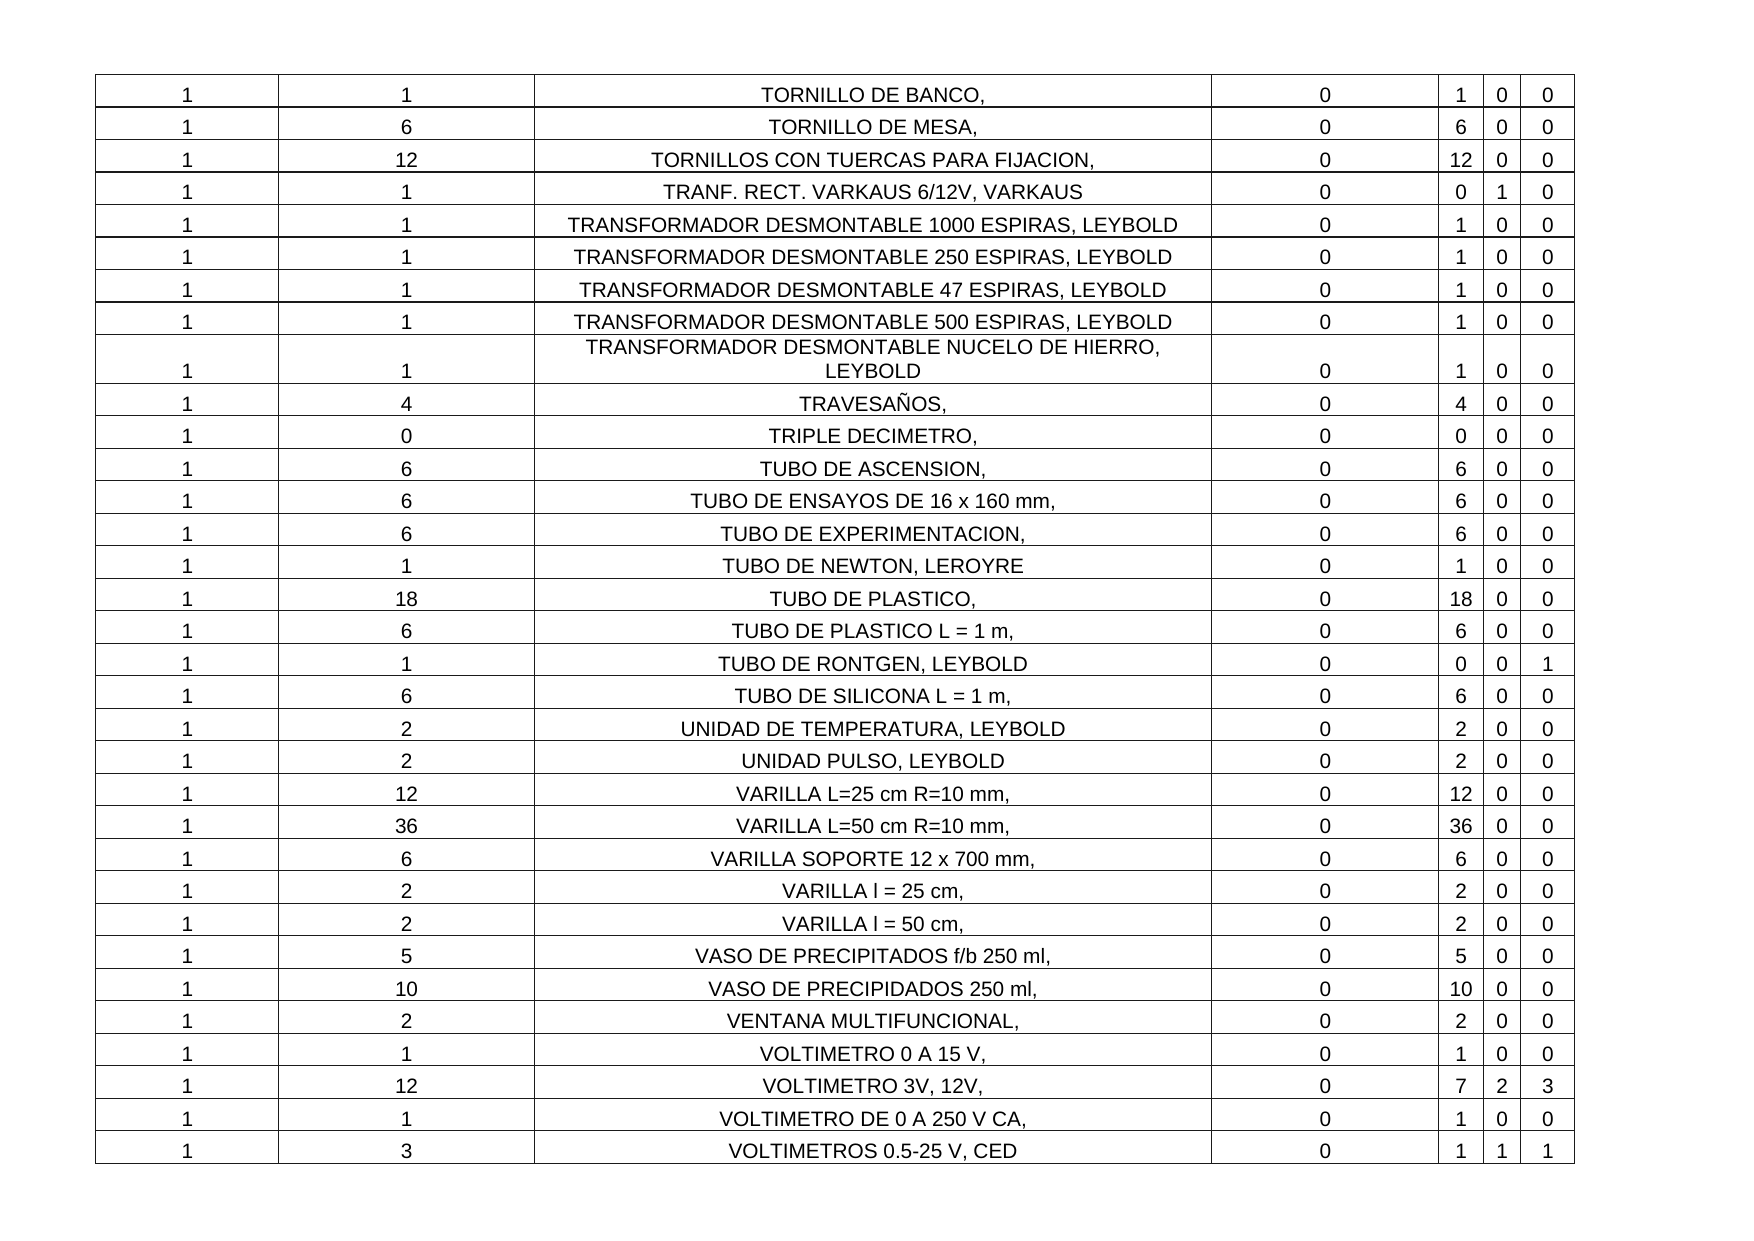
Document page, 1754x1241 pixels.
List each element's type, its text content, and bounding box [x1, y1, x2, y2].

table_cell 0 [1212, 644, 1438, 675]
table_cell [1575, 269, 1620, 301]
table_cell [1575, 1033, 1620, 1065]
table_cell TUBO DE SILICONA L = 1 m, [535, 676, 1211, 708]
table_cell 0 [1212, 1099, 1438, 1130]
table_cell [1575, 935, 1620, 968]
table_cell 0 [1521, 1099, 1574, 1130]
table_cell 0 [1212, 904, 1438, 935]
table_cell 36 [279, 806, 534, 838]
table_cell 1 [96, 205, 278, 236]
table_cell 0 [1212, 173, 1438, 204]
table_cell 0 [1484, 806, 1520, 838]
table_cell 1 [96, 335, 278, 383]
table_cell 6 [279, 611, 534, 643]
table_cell 1 [1439, 335, 1483, 383]
table_cell 0 [1484, 1001, 1520, 1033]
table_cell VENTANA MULTIFUNCIONAL, [535, 1001, 1211, 1033]
table_cell 12 [279, 140, 534, 171]
table_cell 1 [96, 270, 278, 301]
table_cell 1 [1439, 238, 1483, 269]
table_cell 0 [1521, 871, 1574, 903]
table_cell [1575, 903, 1620, 935]
table_cell 1 [96, 140, 278, 171]
table_cell [1575, 1130, 1620, 1163]
table_cell TRANSFORMADOR DESMONTABLE 250 ESPIRAS, LEYBOLD [535, 238, 1211, 269]
table_cell VARILLA l = 50 cm, [535, 904, 1211, 935]
table_cell 0 [1521, 969, 1574, 1000]
table_cell 0 [1212, 579, 1438, 610]
table_cell 0 [1521, 709, 1574, 740]
table_cell 6 [279, 481, 534, 513]
table_cell TRANSFORMADOR DESMONTABLE 1000 ESPIRAS, LEYBOLD [535, 205, 1211, 236]
table_cell TORNILLO DE MESA, [535, 108, 1211, 139]
table_cell [1575, 968, 1620, 1000]
table_cell 18 [279, 579, 534, 610]
table_cell 0 [1484, 303, 1520, 334]
table_cell 1 [96, 936, 278, 968]
table_cell 0 [1521, 173, 1574, 204]
table_cell 0 [1521, 335, 1574, 383]
table_cell 0 [1521, 205, 1574, 236]
table_cell [1575, 236, 1620, 269]
table_cell 0 [1484, 579, 1520, 610]
table_cell 0 [1484, 969, 1520, 1000]
table_cell 1 [96, 676, 278, 708]
table_cell 1 [279, 270, 534, 301]
table_cell VOLTIMETRO 3V, 12V, [535, 1066, 1211, 1098]
table_cell 0 [1521, 579, 1574, 610]
table_cell [1575, 383, 1620, 415]
table_cell 0 [1212, 75, 1438, 106]
table_cell 0 [1521, 1034, 1574, 1065]
table_cell 0 [1484, 936, 1520, 968]
table_cell TORNILLO DE BANCO, [535, 75, 1211, 106]
table_cell 12 [279, 1066, 534, 1098]
table_cell 1 [279, 644, 534, 675]
table_cell 1 [96, 904, 278, 935]
table_cell 0 [1212, 774, 1438, 805]
table_cell 1 [96, 806, 278, 838]
table_cell 0 [1521, 774, 1574, 805]
table_cell 0 [1212, 514, 1438, 545]
table_cell 6 [1439, 514, 1483, 545]
table_cell 2 [279, 904, 534, 935]
table_cell TRAVESAÑOS, [535, 384, 1211, 415]
table_cell 0 [1212, 806, 1438, 838]
table_cell 6 [279, 839, 534, 870]
table_cell 1 [1484, 1131, 1520, 1163]
table_cell TUBO DE PLASTICO, [535, 579, 1211, 610]
table_cell 1 [279, 335, 534, 383]
table_cell 0 [1212, 839, 1438, 870]
table_cell 0 [1212, 384, 1438, 415]
table_cell 0 [1484, 75, 1520, 106]
table_cell 1 [96, 969, 278, 1000]
table_cell 0 [1521, 303, 1574, 334]
table_cell TRANSFORMADOR DESMONTABLE 47 ESPIRAS, LEYBOLD [535, 270, 1211, 301]
table_cell 0 [1521, 416, 1574, 448]
table_cell 1 [96, 173, 278, 204]
table_cell 1 [96, 481, 278, 513]
table_cell 1 [279, 546, 534, 578]
table_cell 0 [1439, 644, 1483, 675]
table_cell VOLTIMETRO 0 A 15 V, [535, 1034, 1211, 1065]
table_cell [1575, 675, 1620, 708]
table_cell 1 [96, 1099, 278, 1130]
table_cell 0 [1212, 1001, 1438, 1033]
table_cell 1 [279, 1099, 534, 1130]
table_cell 0 [1212, 416, 1438, 448]
table_cell 0 [1521, 806, 1574, 838]
table_cell 0 [1484, 611, 1520, 643]
table_cell 0 [1212, 205, 1438, 236]
table_cell [1575, 870, 1620, 903]
table_cell 6 [1439, 449, 1483, 480]
table_cell 0 [1521, 270, 1574, 301]
table_cell TUBO DE NEWTON, LEROYRE [535, 546, 1211, 578]
table_cell VARILLA L=25 cm R=10 mm, [535, 774, 1211, 805]
table_cell 0 [1484, 140, 1520, 171]
table_cell [1575, 106, 1620, 139]
table_cell VASO DE PRECIPIDADOS 250 ml, [535, 969, 1211, 1000]
table_cell [1575, 643, 1620, 675]
table_cell 0 [1484, 416, 1520, 448]
table_cell [1575, 1098, 1620, 1130]
table_cell 0 [1212, 1131, 1438, 1163]
table_cell 2 [279, 741, 534, 773]
table_cell TUBO DE RONTGEN, LEYBOLD [535, 644, 1211, 675]
table_cell UNIDAD PULSO, LEYBOLD [535, 741, 1211, 773]
table_cell 1 [96, 871, 278, 903]
table_cell 0 [1212, 611, 1438, 643]
table_cell 1 [96, 741, 278, 773]
table_cell VARILLA L=50 cm R=10 mm, [535, 806, 1211, 838]
table_cell 0 [1484, 709, 1520, 740]
table_cell 0 [1521, 75, 1574, 106]
table_cell 0 [1212, 709, 1438, 740]
table_cell 0 [1521, 546, 1574, 578]
table_cell 2 [1439, 1001, 1483, 1033]
table_cell VARILLA l = 25 cm, [535, 871, 1211, 903]
table_cell 6 [1439, 839, 1483, 870]
table_cell 7 [1439, 1066, 1483, 1098]
table_cell 3 [279, 1131, 534, 1163]
table_cell 0 [1212, 1034, 1438, 1065]
table_cell [1575, 204, 1620, 236]
table_cell 1 [96, 774, 278, 805]
table_cell 0 [1484, 384, 1520, 415]
table_cell TRANF. RECT. VARKAUS 6/12V, VARKAUS [535, 173, 1211, 204]
table_cell [1575, 448, 1620, 480]
table_cell 0 [1521, 108, 1574, 139]
table_cell 0 [1521, 238, 1574, 269]
table_cell 10 [1439, 969, 1483, 1000]
table_cell 0 [1484, 481, 1520, 513]
table_cell 1 [96, 514, 278, 545]
table_cell 1 [279, 303, 534, 334]
table_cell [1575, 301, 1620, 334]
table_cell 2 [1484, 1066, 1520, 1098]
table_cell TRANSFORMADOR DESMONTABLE NUCELO DE HIERRO, LEYBOLD [535, 335, 1211, 383]
table_cell 6 [279, 514, 534, 545]
table_cell 0 [1521, 676, 1574, 708]
table_cell 0 [1484, 546, 1520, 578]
table_cell [1575, 545, 1620, 578]
table_cell 1 [96, 108, 278, 139]
table_cell 36 [1439, 806, 1483, 838]
table_cell 1 [96, 579, 278, 610]
table_cell 0 [1212, 1066, 1438, 1098]
table_cell 0 [1521, 936, 1574, 968]
table_cell 12 [1439, 140, 1483, 171]
table_cell TUBO DE ASCENSION, [535, 449, 1211, 480]
table_cell 0 [1521, 449, 1574, 480]
table_cell 1 [96, 416, 278, 448]
table_cell [1575, 740, 1620, 773]
table_cell TRANSFORMADOR DESMONTABLE 500 ESPIRAS, LEYBOLD [535, 303, 1211, 334]
table_cell UNIDAD DE TEMPERATURA, LEYBOLD [535, 709, 1211, 740]
table_cell 2 [1439, 871, 1483, 903]
table_cell 0 [1521, 904, 1574, 935]
table_cell 0 [1484, 514, 1520, 545]
table_cell 0 [1521, 384, 1574, 415]
table_cell 0 [1439, 416, 1483, 448]
table_cell 0 [1212, 969, 1438, 1000]
table_cell 6 [1439, 676, 1483, 708]
table_cell 1 [1439, 75, 1483, 106]
table_cell TRIPLE DECIMETRO, [535, 416, 1211, 448]
table_cell 0 [1212, 303, 1438, 334]
table_cell 2 [1439, 904, 1483, 935]
table_cell 0 [1521, 514, 1574, 545]
table_cell 0 [1484, 335, 1520, 383]
table_cell [1575, 139, 1620, 171]
table_cell 1 [96, 709, 278, 740]
table_cell 0 [1212, 741, 1438, 773]
table_cell [1575, 513, 1620, 545]
table_cell 6 [279, 449, 534, 480]
table_cell [1575, 610, 1620, 643]
table_cell 2 [1439, 741, 1483, 773]
table_cell 0 [1212, 546, 1438, 578]
table_cell [1575, 171, 1620, 204]
table_cell 1 [96, 611, 278, 643]
table_cell 0 [1212, 481, 1438, 513]
table_cell 0 [1212, 140, 1438, 171]
table_cell 0 [1484, 449, 1520, 480]
table_cell 0 [1212, 449, 1438, 480]
table_cell 10 [279, 969, 534, 1000]
table_cell VOLTIMETROS 0.5-25 V, CED [535, 1131, 1211, 1163]
table_cell 0 [1212, 108, 1438, 139]
table_cell 0 [1212, 871, 1438, 903]
table_cell 1 [1439, 1034, 1483, 1065]
table_cell 1 [1439, 270, 1483, 301]
table_cell 0 [1484, 108, 1520, 139]
table_cell 6 [279, 676, 534, 708]
table_cell 1 [279, 1034, 534, 1065]
table_cell 1 [1521, 644, 1574, 675]
table_cell 1 [1521, 1131, 1574, 1163]
table_cell 0 [1521, 741, 1574, 773]
table_cell 0 [1484, 644, 1520, 675]
table_cell TUBO DE EXPERIMENTACION, [535, 514, 1211, 545]
table_cell 1 [279, 238, 534, 269]
table_cell 0 [1212, 270, 1438, 301]
table_cell 0 [1484, 205, 1520, 236]
table_cell 6 [1439, 481, 1483, 513]
table_cell 6 [1439, 611, 1483, 643]
table_cell 0 [1484, 270, 1520, 301]
table_cell 0 [1484, 839, 1520, 870]
table_cell 18 [1439, 579, 1483, 610]
table_cell 1 [96, 644, 278, 675]
table_cell 3 [1521, 1066, 1574, 1098]
table_cell [1575, 708, 1620, 740]
table_cell [1575, 1065, 1620, 1098]
table_cell 2 [279, 871, 534, 903]
table_cell 0 [1484, 1034, 1520, 1065]
table_cell [1575, 773, 1620, 805]
table_cell 1 [96, 1034, 278, 1065]
table_cell 1 [96, 384, 278, 415]
table_cell [1575, 578, 1620, 610]
table_cell 1 [1439, 1099, 1483, 1130]
table_cell [1575, 415, 1620, 448]
table_cell 2 [1439, 709, 1483, 740]
table_cell VARILLA SOPORTE 12 x 700 mm, [535, 839, 1211, 870]
table_cell 1 [1439, 205, 1483, 236]
table_cell 1 [279, 173, 534, 204]
table_cell 0 [1521, 140, 1574, 171]
table_cell 0 [1521, 1001, 1574, 1033]
table_cell [1575, 1000, 1620, 1033]
table_cell 1 [1439, 546, 1483, 578]
table_cell 0 [1212, 936, 1438, 968]
table_cell 0 [1212, 676, 1438, 708]
table_cell 1 [96, 75, 278, 106]
table_cell [1575, 334, 1620, 383]
table_cell [1575, 838, 1620, 870]
table_cell 1 [96, 449, 278, 480]
table_cell 2 [279, 1001, 534, 1033]
table_cell 0 [1484, 1099, 1520, 1130]
table_cell 1 [279, 205, 534, 236]
table_cell 0 [1484, 774, 1520, 805]
table_cell 0 [1521, 611, 1574, 643]
table_cell 0 [1484, 904, 1520, 935]
table_cell 1 [96, 839, 278, 870]
table_cell 5 [1439, 936, 1483, 968]
table_cell 0 [279, 416, 534, 448]
table_cell 1 [96, 303, 278, 334]
table_cell 0 [1212, 238, 1438, 269]
table_cell 0 [1439, 173, 1483, 204]
table_cell [1575, 74, 1620, 106]
table_cell 0 [1521, 839, 1574, 870]
table_cell 1 [96, 546, 278, 578]
table_cell 1 [96, 238, 278, 269]
table_cell TUBO DE ENSAYOS DE 16 x 160 mm, [535, 481, 1211, 513]
table_cell VOLTIMETRO DE 0 A 250 V CA, [535, 1099, 1211, 1130]
table_cell 12 [1439, 774, 1483, 805]
table_cell 1 [96, 1066, 278, 1098]
table_cell 0 [1212, 335, 1438, 383]
table_cell 1 [279, 75, 534, 106]
table_cell [1575, 480, 1620, 513]
table_cell 1 [96, 1131, 278, 1163]
table_cell 0 [1521, 481, 1574, 513]
table_cell 5 [279, 936, 534, 968]
table_cell 0 [1484, 676, 1520, 708]
table_cell 2 [279, 709, 534, 740]
table_cell 12 [279, 774, 534, 805]
table_cell 1 [1484, 173, 1520, 204]
table_cell 0 [1484, 238, 1520, 269]
table_cell 4 [279, 384, 534, 415]
table_cell [1575, 805, 1620, 838]
table_cell 4 [1439, 384, 1483, 415]
table_cell 0 [1484, 871, 1520, 903]
table_cell 1 [96, 1001, 278, 1033]
table_cell 0 [1484, 741, 1520, 773]
table_cell 1 [1439, 303, 1483, 334]
table_cell 6 [279, 108, 534, 139]
table_cell 6 [1439, 108, 1483, 139]
table_cell VASO DE PRECIPITADOS f/b 250 ml, [535, 936, 1211, 968]
table_cell 1 [1439, 1131, 1483, 1163]
table_cell TORNILLOS CON TUERCAS PARA FIJACION, [535, 140, 1211, 171]
table_cell TUBO DE PLASTICO L = 1 m, [535, 611, 1211, 643]
